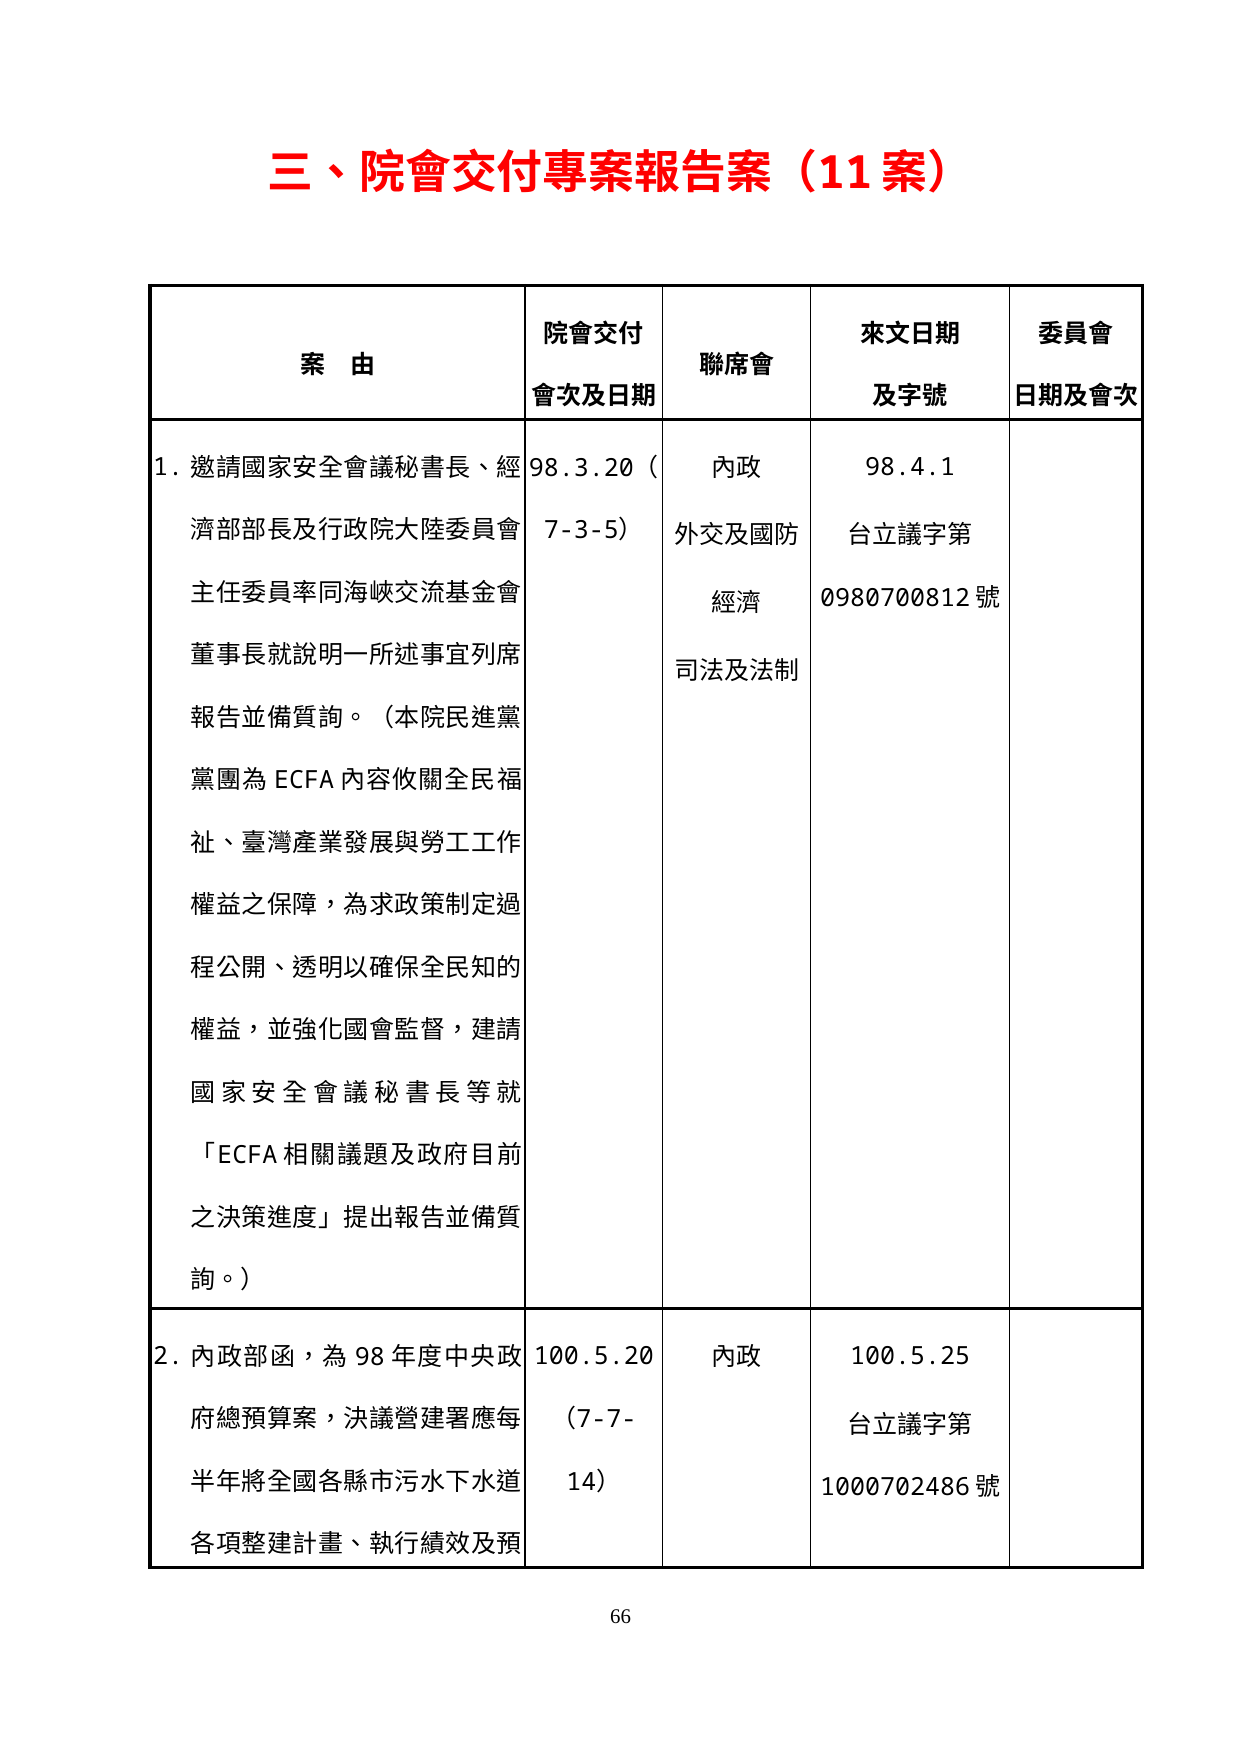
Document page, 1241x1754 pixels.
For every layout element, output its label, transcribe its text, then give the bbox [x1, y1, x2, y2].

table_header 案 由 [152, 287, 524, 418]
table_header 院會交付 會次及日期 [526, 287, 662, 418]
table_cell [152, 421, 187, 1307]
table_cell 98.3.20（7-3-5） [526, 421, 662, 1307]
table_cell 邀請國家安全會議秘書長、經濟部部長及行政院大陸委員會主任委員率同海峽交流基金會董事長就說明一所述事宜列席報告並備質詢。（本院民進黨黨團為ECFA內容攸關全民福祉、臺灣產業發展與勞工工作權益之保障，為求政策制定過程公開、透明以確保全民知的權益，並強化國會監督，建請國家安全會議秘書長等就「ECFA相關議題及政府目前之決策進度」提出報告並備質詢。） [188, 421, 524, 1307]
table_cell [1010, 1310, 1141, 1566]
table_cell [1010, 421, 1141, 1307]
table_header 委員會 日期及會次 [1010, 287, 1141, 418]
table_cell 內政 外交及國防 經濟 司法及法制 [663, 421, 810, 1307]
table_cell [152, 1310, 187, 1566]
text 三、院會交付專案報告案（11案） [150, 96, 1091, 221]
table_cell 內政 [663, 1310, 810, 1566]
table_cell 100.5.25 台立議字第1000702486號 [811, 1310, 1009, 1566]
table_cell 100.5.20（7-7-14） [526, 1310, 662, 1566]
table_cell 內政部函，為98年度中央政府總預算案，決議營建署應每半年將全國各縣市污水下水道各項整建計畫、執行績效及預 [188, 1310, 524, 1566]
table_cell 98.4.1 台立議字第0980700812號 [811, 421, 1009, 1307]
table_header 來文日期 及字號 [811, 287, 1009, 418]
table_header 聯席會 [663, 287, 810, 418]
